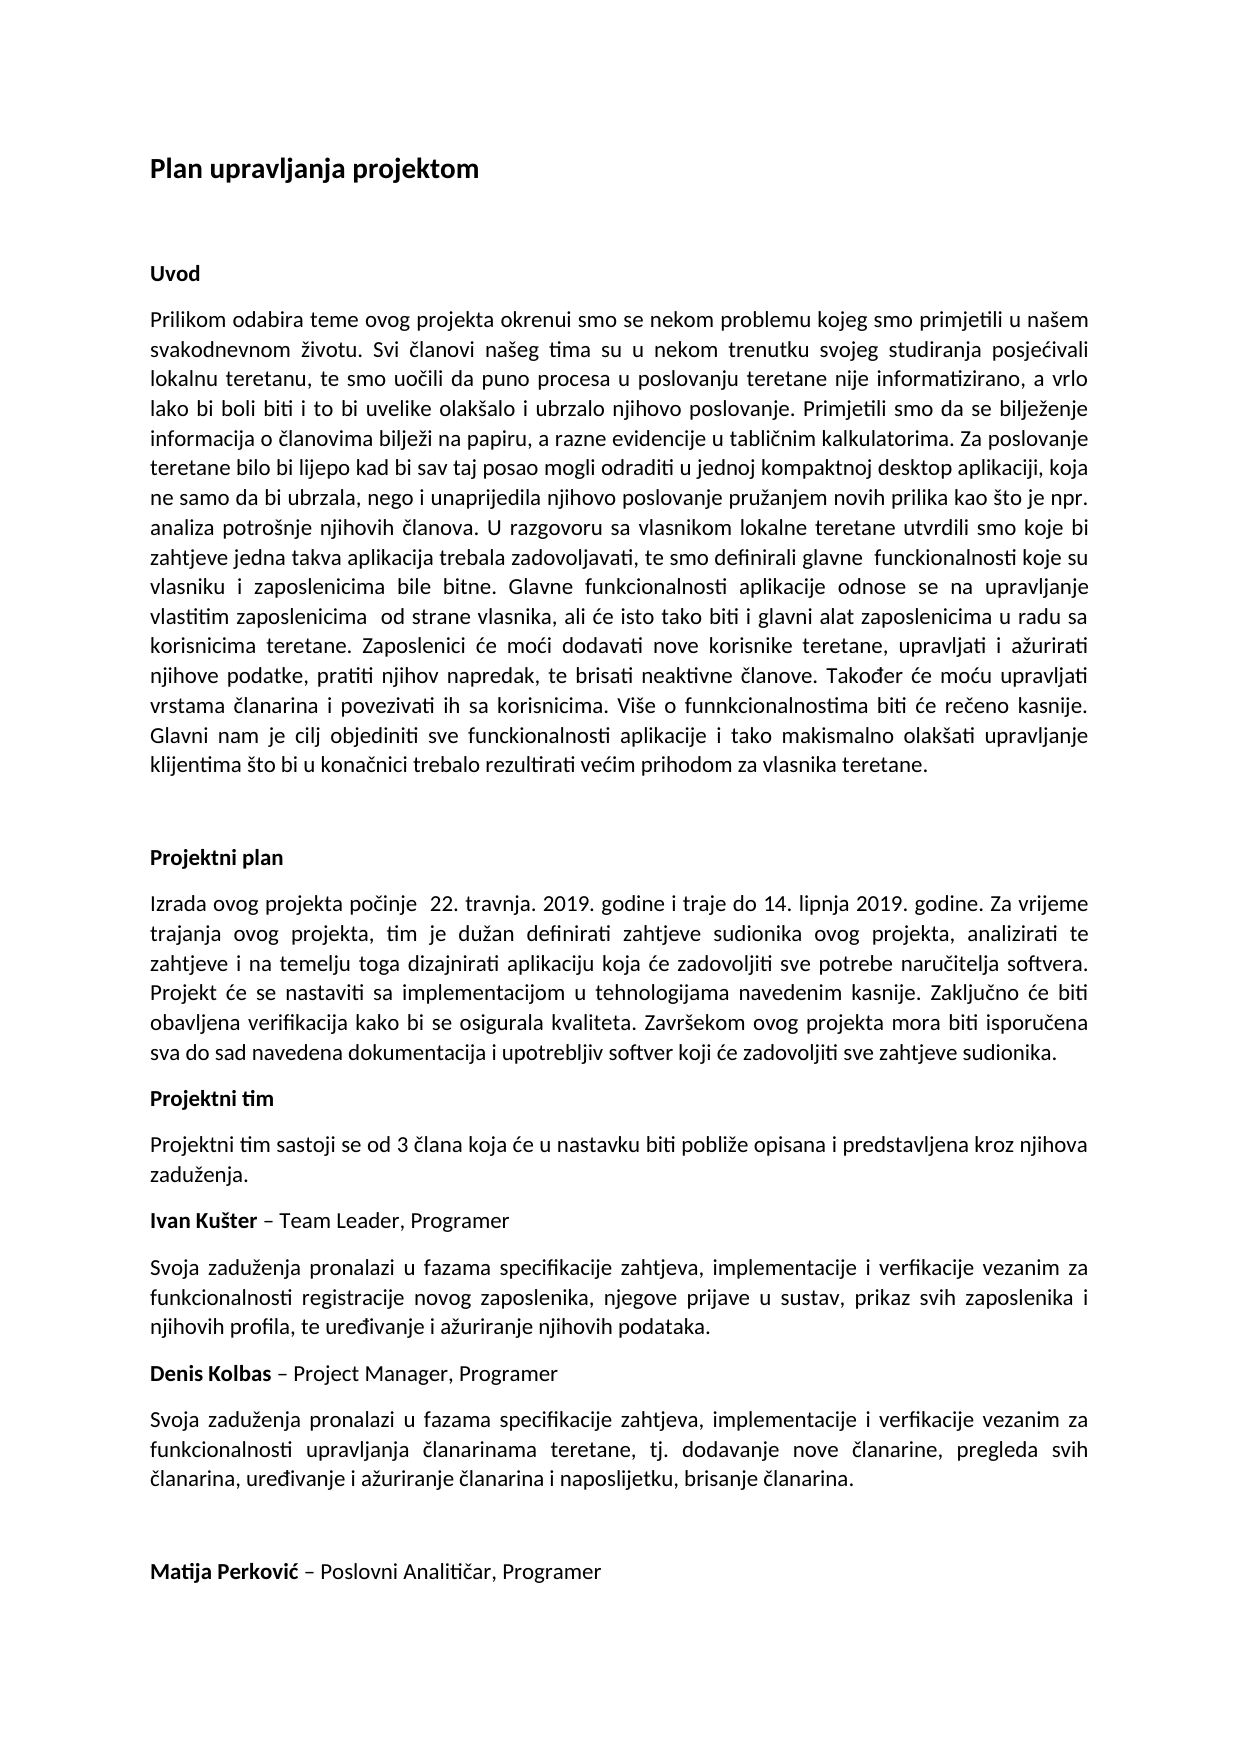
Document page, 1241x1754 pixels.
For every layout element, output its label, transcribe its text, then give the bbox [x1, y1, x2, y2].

text Plan upravljanja projektom [150, 150, 1090, 186]
text Uvod [150, 259, 1090, 287]
text Projektni tim [150, 1084, 1090, 1112]
text Projektni tim sastoji se od 3 člana koja će u nastavku biti pobliže opisana i predstavljena kroz njihova zaduženja. [150, 1131, 1090, 1188]
text Denis Kolbas – Project Manager, Programer [150, 1359, 1090, 1387]
text Matija Perković – Poslovni Analitičar, Programer [150, 1557, 1090, 1585]
text Prilikom odabira teme ovog projekta okrenui smo se nekom problemu kojeg smo primjetili u našem svakodnevnom životu. Svi članovi našeg tima su u nekom trenutku svojeg studiranja posjećivali lokalnu teretanu, te smo uočili da puno procesa u poslovanju teretane nije informatizirano, a vrlo lako bi boli biti i to bi uvelike olakšalo i ubrzalo njihovo poslovanje. Primjetili smo da se bilježenje informacija o članovima bilježi na papiru, a razne evidencije u tabličnim kalkulatorima. Za poslovanje teretane bilo bi lijepo kad bi sav taj posao mogli odraditi u jednoj kompaktnoj desktop aplikaciji, koja ne samo da bi ubrzala, nego i unaprijedila njihovo poslovanje pružanjem novih prilika kao što je npr. analiza potrošnje njihovih članova. U razgovoru sa vlasnikom lokalne teretane utvrdili smo koje bi zahtjeve jedna takva aplikacija trebala zadovoljavati, te smo definirali glavne funckionalnosti koje su vlasniku i zaposlenicima bile bitne. Glavne funkcionalnosti aplikacije odnose se na upravljanje vlastitim zaposlenicima od strane vlasnika, ali će isto tako biti i glavni alat zaposlenicima u radu sa korisnicima teretane. Zaposlenici će moći dodavati nove korisnike teretane, upravljati i ažurirati njihove podatke, pratiti njihov napredak, te brisati neaktivne članove. Također će moću upravljati vrstama članarina i povezivati ih sa korisnicima. Više o funnkcionalnostima biti će rečeno kasnije. Glavni nam je cilj objediniti sve funckionalnosti aplikacije i tako makismalno olakšati upravljanje klijentima što bi u konačnici trebalo rezultirati većim prihodom za vlasnika teretane. [150, 305, 1090, 778]
text Projektni plan [150, 843, 1090, 871]
text Svoja zaduženja pronalazi u fazama specifikacije zahtjeva, implementacije i verfikacije vezanim za funkcionalnosti upravljanja članarinama teretane, tj. dodavanje nove članarine, pregleda svih članarina, uređivanje i ažuriranje članarina i naposlijetku, brisanje članarina. [150, 1405, 1090, 1492]
text Izrada ovog projekta počinje 22. travnja. 2019. godine i traje do 14. lipnja 2019. godine. Za vrijeme trajanja ovog projekta, tim je dužan definirati zahtjeve sudionika ovog projekta, analizirati te zahtjeve i na temelju toga dizajnirati aplikaciju koja će zadovoljiti sve potrebe naručitelja softvera. Projekt će se nastaviti sa implementacijom u tehnologijama navedenim kasnije. Zaključno će biti obavljena verifikacija kako bi se osigurala kvaliteta. Završekom ovog projekta mora biti isporučena sva do sad navedena dokumentacija i upotrebljiv softver koji će zadovoljiti sve zahtjeve sudionika. [150, 889, 1090, 1066]
text Ivan Kušter – Team Leader, Programer [150, 1207, 1090, 1235]
text Svoja zaduženja pronalazi u fazama specifikacije zahtjeva, implementacije i verfikacije vezanim za funkcionalnosti registracije novog zaposlenika, njegove prijave u sustav, prikaz svih zaposlenika i njihovih profila, te uređivanje i ažuriranje njihovih podataka. [150, 1253, 1090, 1340]
